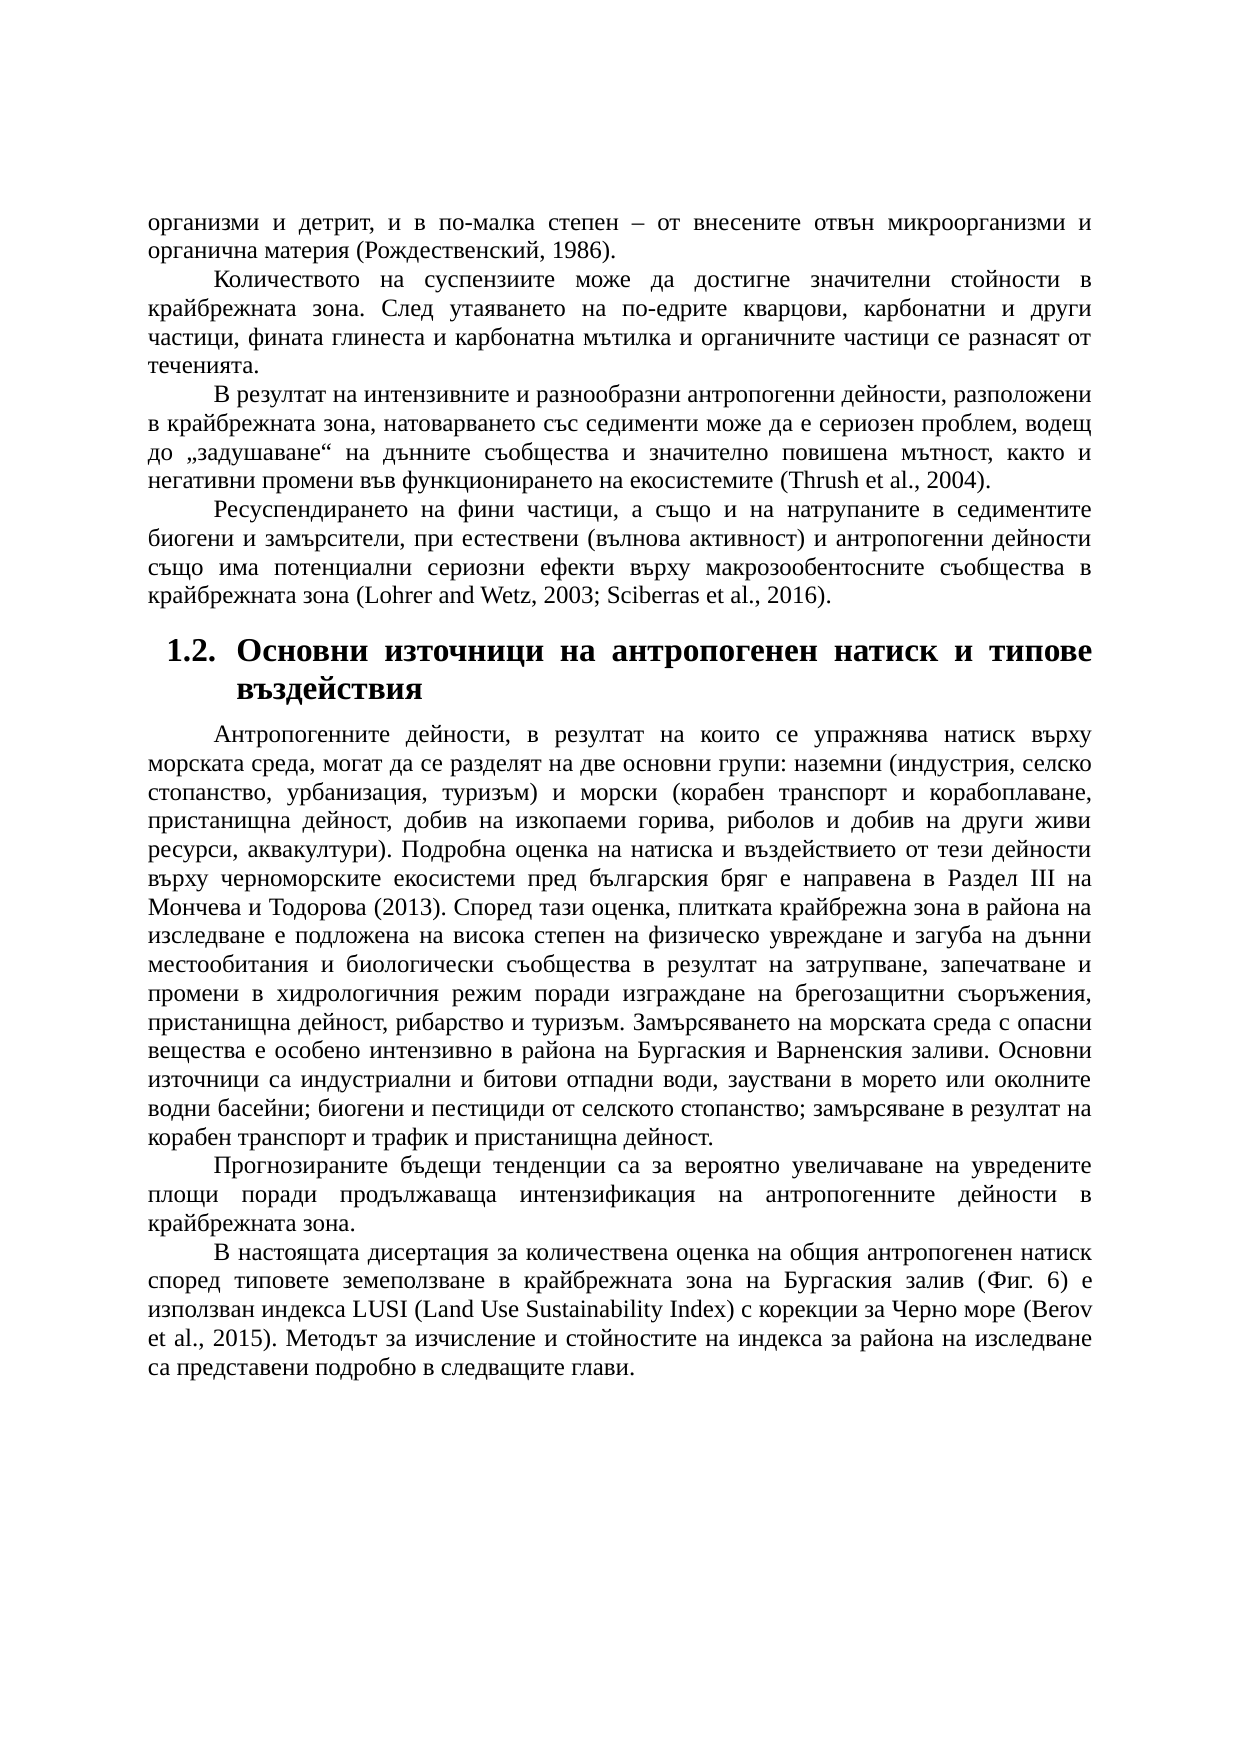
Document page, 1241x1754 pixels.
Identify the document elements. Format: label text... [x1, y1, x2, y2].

text В резултат на интензивните и разнообразни антропогенни дейности, разположени в крайбрежната зона, натоварването със седименти може да е сериозен проблем, водещ до „задушаване“ на дънните съобщества и значително повишена мътност, както и негативни промени във функционирането на екосистемите (Thrush et al., 2004). [148, 379, 1093, 494]
text Антропогенните дейности, в резултат на които се упражнява натиск върху морската среда, могат да се разделят на две основни групи: наземни (индустрия, селско стопанство, урбанизация, туризъм) и морски (корабен транспорт и корабоплаване, пристанищна дейност, добив на изкопаеми горива, риболов и добив на други живи ресурси, аквакултури). Подробна оценка на натиска и въздействието от тези дейности върху черноморските екосистеми пред българския бряг е направена в Раздел III на Мончева и Тодорова (2013). Според тази оценка, плитката крайбрежна зона в района на изследване е подложена на висока степен на физическо увреждане и загуба на дънни местообитания и биологически съобщества в резултат на затрупване, запечатване и промени в хидрологичния режим поради изграждане на брегозащитни съоръжения, пристанищна дейност, рибарство и туризъм. Замърсяването на морската среда с опасни вещества е особено интензивно в района на Бургаския и Варненския заливи. Основни източници са индустриални и битови отпадни води, зауствани в морето или околните водни басейни; биогени и пестициди от селското стопанство; замърсяване в резултат на корабен транспорт и трафик и пристанищна дейност. [148, 719, 1093, 1150]
text Количеството на суспензиите може да достигне значителни стойности в крайбрежната зона. След утаяването на по-едрите кварцови, карбонатни и други частици, фината глинеста и карбонатна мътилка и органичните частици се разнасят от теченията. [148, 264, 1093, 379]
subtitle Основни източници на антропогенен натиск и типове въздействия [224, 630, 1093, 707]
text В настоящата дисертация за количествена оценка на общия антропогенен натиск според типовете земеползване в крайбрежната зона на Бургаския залив (Фиг. 6) е използван индекса LUSI (Land Use Sustainability Index) с корекции за Черно море (Berov et al., 2015). Методът за изчисление и стойностите на индекса за района на изследване са представени подробно в следващите глави. [148, 1237, 1093, 1380]
text Прогнозираните бъдещи тенденции са за вероятно увеличаване на увредените площи поради продължаваща интензификация на антропогенните дейности в крайбрежната зона. [148, 1150, 1093, 1237]
text Ресуспендирането на фини частици, а също и на натрупаните в седиментите биогени и замърсители, при естествени (вълнова активност) и антропогенни дейности също има потенциални сериозни ефекти върху макрозообентосните съобщества в крайбрежната зона (Lohrer and Wetz, 2003; Sciberras et al., 2016). [148, 494, 1093, 609]
text организми и детрит, и в по-малка степен – от внесените отвън микроорганизми и органична материя (Рождественский, 1986). [148, 207, 1093, 264]
